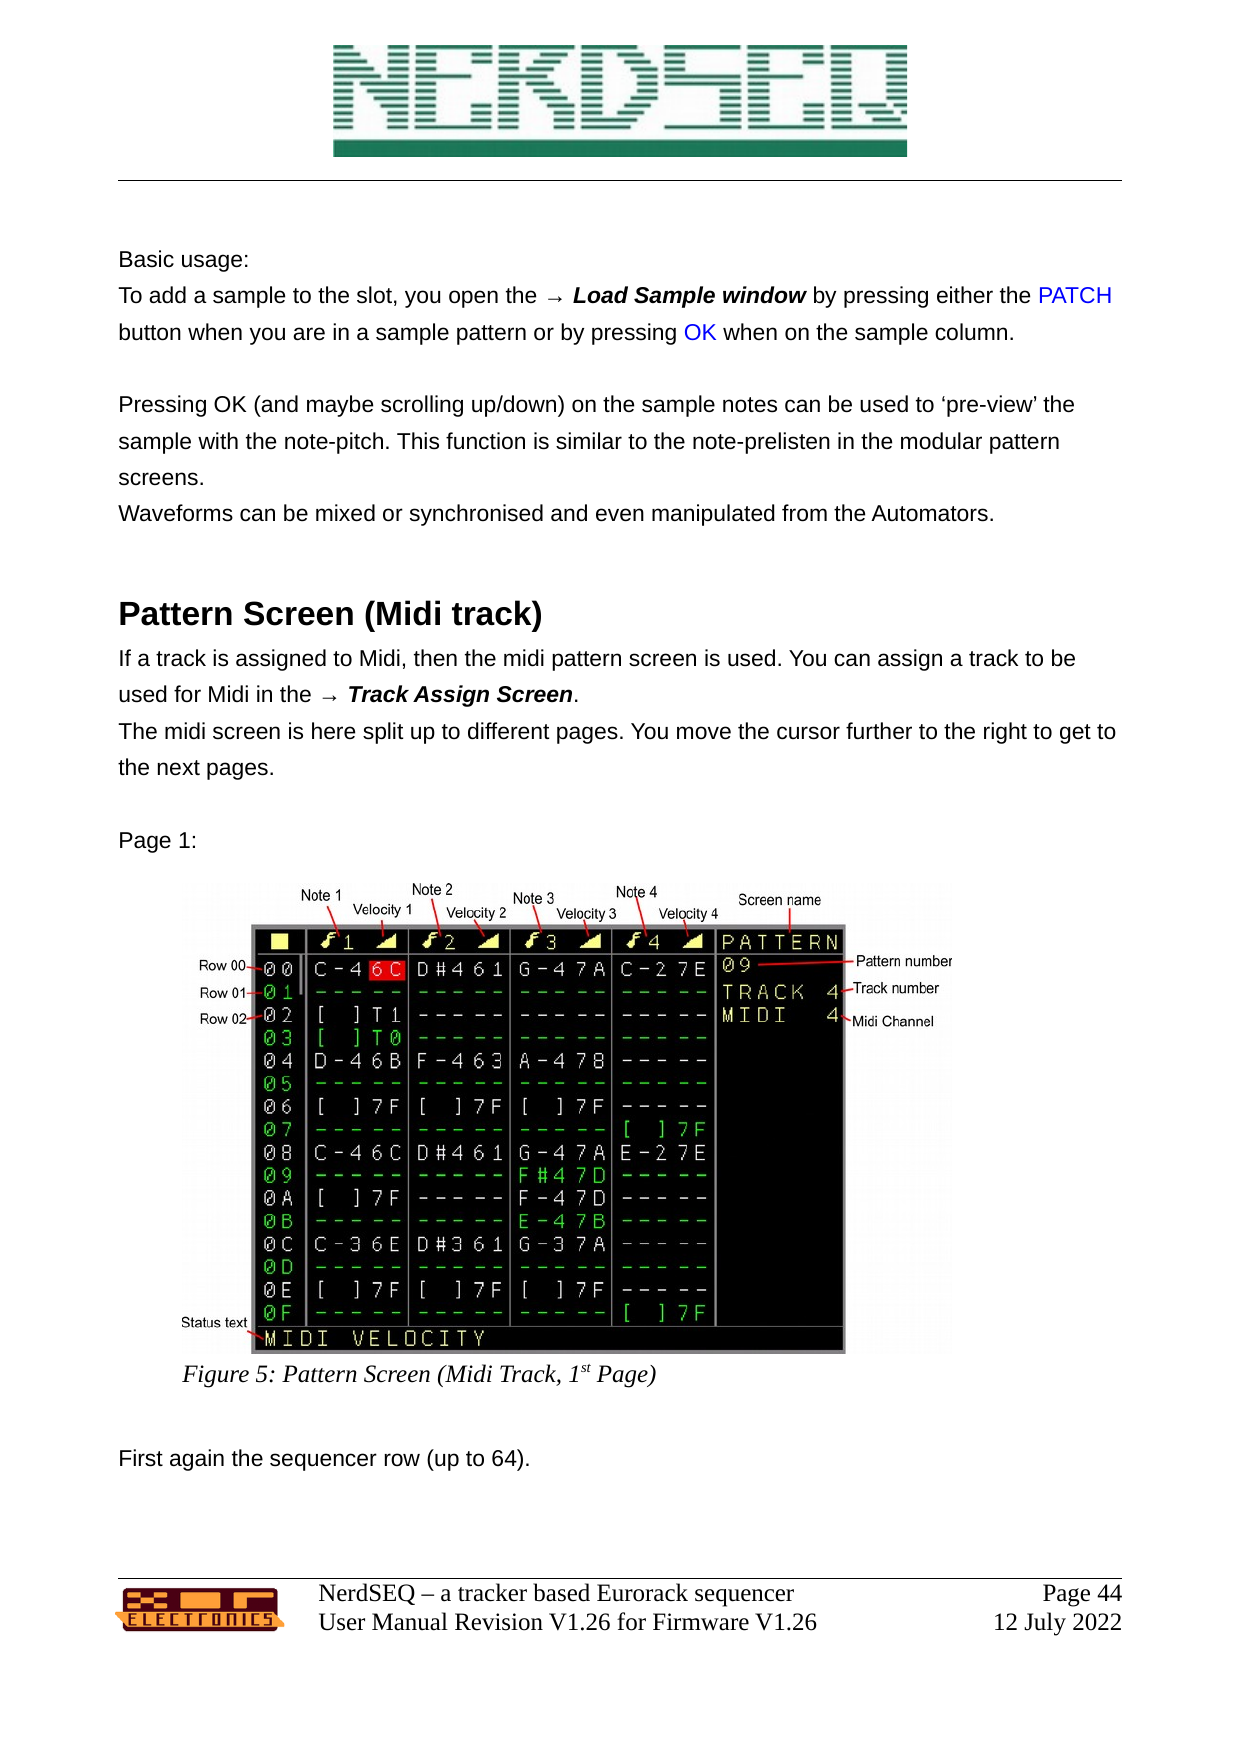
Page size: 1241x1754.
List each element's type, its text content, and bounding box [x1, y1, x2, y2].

text Page 1: [118, 827, 1122, 853]
picture [333, 45, 908, 157]
text To add a sample to the slot, you open the → Load Sample window by pressing either the PATCH button when you are in a sample pattern or by pressing OK when on the sample column. [118, 282, 1122, 345]
text If a track is assigned to Midi, then the midi pattern screen is used. You can assign a track to be used for Midi in the → Track Assign Screen. The midi screen is here split up to different pages. You move the cursor further to the right to get to the next pages. [118, 645, 1122, 781]
text Pressing OK (and maybe scrolling up/down) on the sample notes can be used to ‘pre-view’ the sample with the note-pitch. This function is similar to the note-prelisten in the modular pattern screens. [118, 391, 1122, 490]
text First again the sequencer row (up to 64). [118, 1445, 1122, 1471]
text Waveforms can be mixed or synchronised and even manipulated from the Automators. [118, 500, 1122, 527]
subtitle Pattern Screen (Midi track) [118, 594, 1122, 633]
text Figure 5: Pattern Screen (Midi Track, 1st Page) [182, 1354, 952, 1388]
text Basic usage: [118, 246, 1122, 272]
picture [182, 883, 952, 1354]
picture [115, 1584, 285, 1634]
